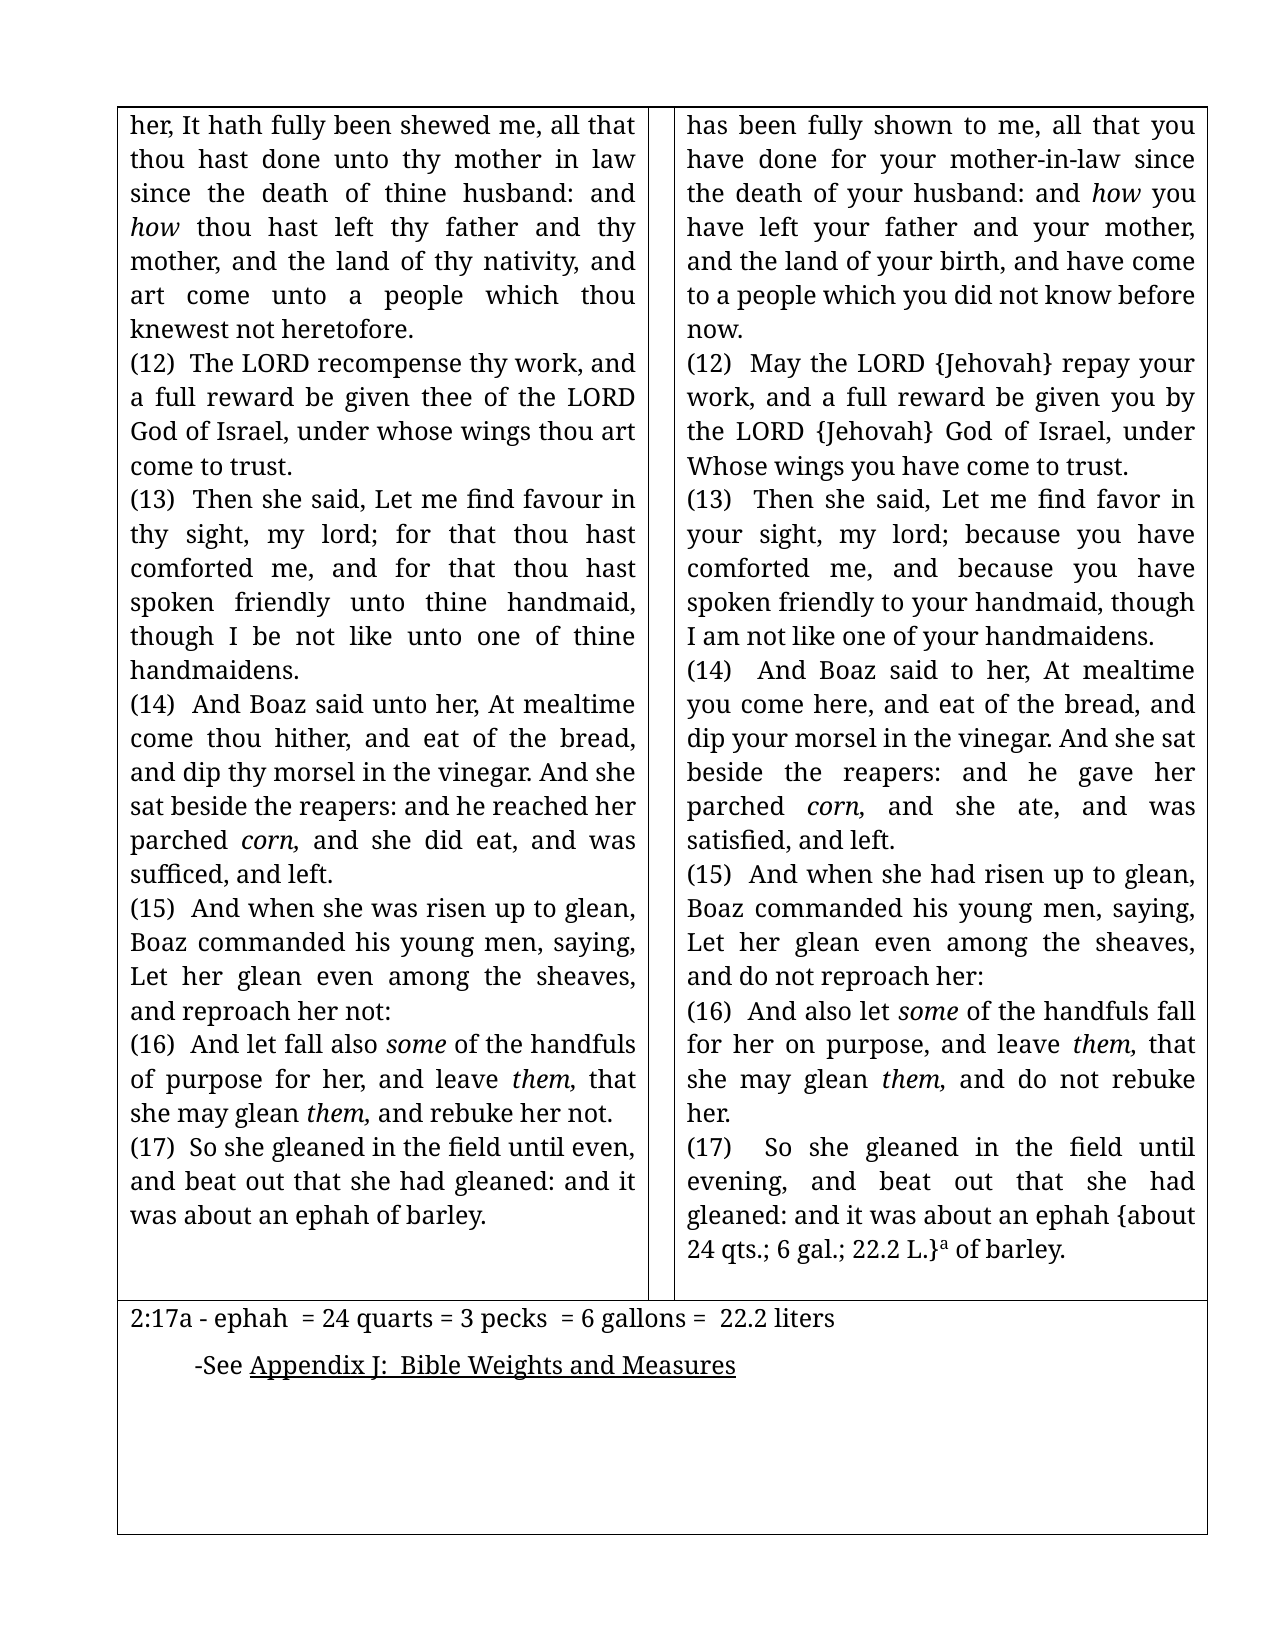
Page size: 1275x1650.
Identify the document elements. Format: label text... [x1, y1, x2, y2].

table_cell [649, 108, 674, 1300]
table_cell 2:17a - ephah = 24 quarts = 3 pecks = 6 gallons = 22.2 liters -See Appendix J: Bible Weights and Measures [118, 1301, 1207, 1533]
table_cell her, It hath fully been shewed me, all that thou hast done unto thy mother in law since the death of thine husband: and how thou hast left thy father and thy mother, and the land of thy nativity, and art come unto a people which thou knewest not heretofore. (12) The LORD recompense thy work, and a full reward be given thee of the LORD God of Israel, under whose wings thou art come to trust. (13) Then she said, Let me find favour in thy sight, my lord; for that thou hast comforted me, and for that thou hast spoken friendly unto thine handmaid, though I be not like unto one of thine handmaidens. (14) And Boaz said unto her, At mealtime come thou hither, and eat of the bread, and dip thy morsel in the vinegar. And she sat beside the reapers: and he reached her parched corn, and she did eat, and was sufficed, and left. (15) And when she was risen up to glean, Boaz commanded his young men, saying, Let her glean even among the sheaves, and reproach her not: (16) And let fall also some of the handfuls of purpose for her, and leave them, that she may glean them, and rebuke her not. (17) So she gleaned in the field until even, and beat out that she had gleaned: and it was about an ephah of barley. [118, 108, 648, 1300]
table_cell has been fully shown to me, all that you have done for your mother-in-law since the death of your husband: and how you have left your father and your mother, and the land of your birth, and have come to a people which you did not know before now. (12) May the LORD {Jehovah} repay your work, and a full reward be given you by the LORD {Jehovah} God of Israel, under Whose wings you have come to trust. (13) Then she said, Let me find favor in your sight, my lord; because you have comforted me, and because you have spoken friendly to your handmaid, though I am not like one of your handmaidens. (14) And Boaz said to her, At mealtime you come here, and eat of the bread, and dip your morsel in the vinegar. And she sat beside the reapers: and he gave her parched corn, and she ate, and was satisfied, and left. (15) And when she had risen up to glean, Boaz commanded his young men, saying, Let her glean even among the sheaves, and do not reproach her: (16) And also let some of the handfuls fall for her on purpose, and leave them, that she may glean them, and do not rebuke her. (17) So she gleaned in the field until evening, and beat out that she had gleaned: and it was about an ephah {about 24 qts.; 6 gal.; 22.2 L.}a of barley. [675, 108, 1207, 1300]
